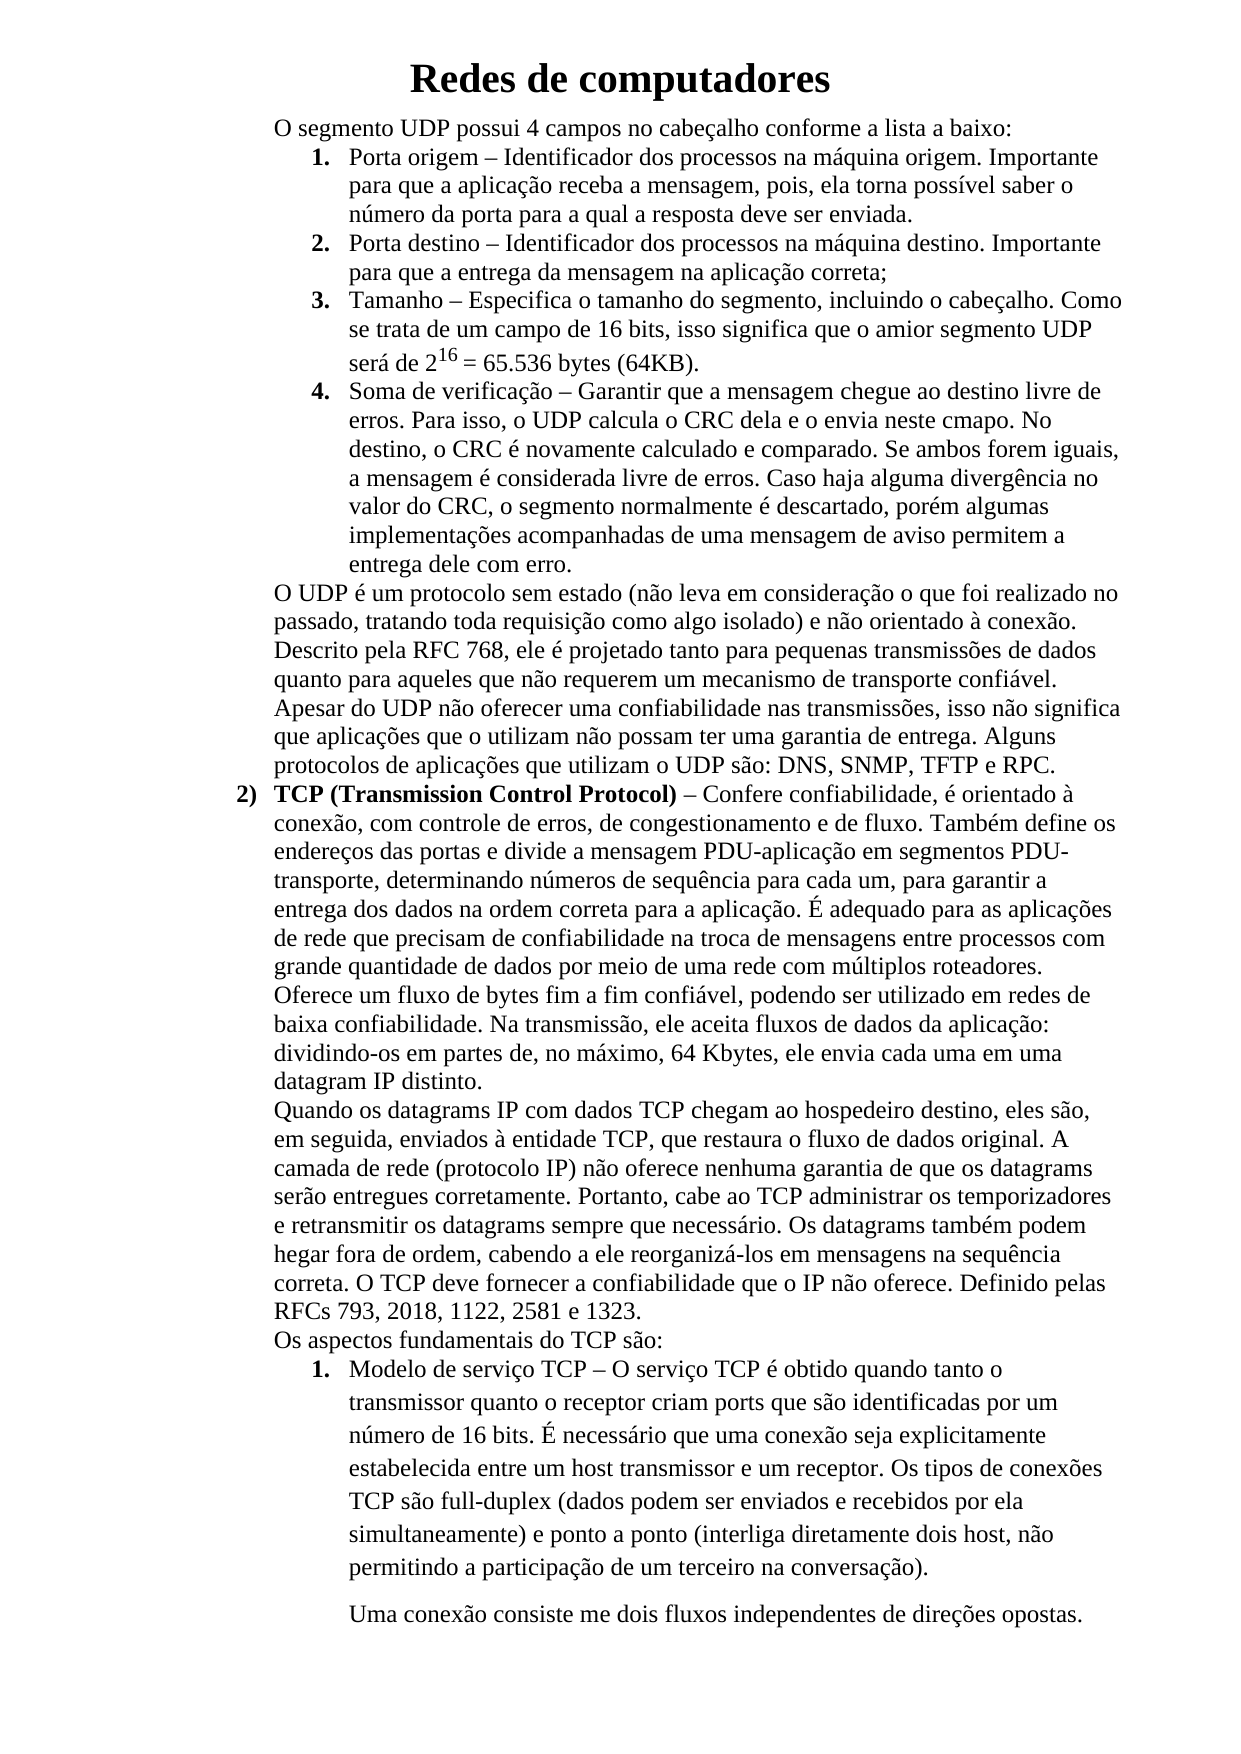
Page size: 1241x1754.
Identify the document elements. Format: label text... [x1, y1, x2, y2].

list Modelo de serviço TCP – O serviço TCP é obtido quando tanto o transmissor quanto o receptor criam ports que são identificadas por um número de 16 bits. É necessário que uma conexão seja explicitamente estabelecida entre um host transmissor e um receptor. Os tipos de conexões TCP são full-duplex (dados podem ser enviados e recebidos por ela simultaneamente) e ponto a ponto (interliga diretamente dois host, não permitindo a participação de um terceiro na conversação). [311, 1354, 1122, 1581]
list Porta destino – Identificador dos processos na máquina destino. Importante para que a entrega da mensagem na aplicação correta; [311, 228, 1122, 285]
list Tamanho – Especifica o tamanho do segmento, incluindo o cabeçalho. Como se trata de um campo de 16 bits, isso significa que o amior segmento UDP será de 216 = 65.536 bytes (64KB). [311, 285, 1122, 376]
list TCP (Transmission Control Protocol) – Confere confiabilidade, é orientado à conexão, com controle de erros, de congestionamento e de fluxo. Também define os endereços das portas e divide a mensagem PDU-aplicação em segmentos PDU-transporte, determinando números de sequência para cada um, para garantir a entrega dos dados na ordem correta para a aplicação. É adequado para as aplicações de rede que precisam de confiabilidade na troca de mensagens entre processos com grande quantidade de dados por meio de uma rede com múltiplos roteadores. [236, 779, 1122, 980]
list O segmento UDP possui 4 campos no cabeçalho conforme a lista a baixo: [236, 113, 1122, 142]
list Quando os datagrams IP com dados TCP chegam ao hospedeiro destino, eles são, em seguida, enviados à entidade TCP, que restaura o fluxo de dados original. A camada de rede (protocolo IP) não oferece nenhuma garantia de que os datagrams serão entregues corretamente. Portanto, cabe ao TCP administrar os temporizadores e retransmitir os datagrams sempre que necessário. Os datagrams também podem hegar fora de ordem, cabendo a ele reorganizá-los em mensagens na sequência correta. O TCP deve fornecer a confiabilidade que o IP não oferece. Definido pelas RFCs 793, 2018, 1122, 2581 e 1323. [236, 1095, 1122, 1325]
text O UDP é um protocolo sem estado (não leva em consideração o que foi realizado no passado, tratando toda requisição como algo isolado) e não orientado à conexão. Descrito pela RFC 768, ele é projetado tanto para pequenas transmissões de dados quanto para aqueles que não requerem um mecanismo de transporte confiável. [118, 578, 1122, 693]
list Os aspectos fundamentais do TCP são: [236, 1325, 1122, 1354]
text Apesar do UDP não oferecer uma confiabilidade nas transmissões, isso não significa que aplicações que o utilizam não possam ter uma garantia de entrega. Alguns protocolos de aplicações que utilizam o UDP são: DNS, SNMP, TFTP e RPC. [118, 693, 1122, 779]
list Soma de verificação – Garantir que a mensagem chegue ao destino livre de erros. Para isso, o UDP calcula o CRC dela e o envia neste cmapo. No destino, o CRC é novamente calculado e comparado. Se ambos forem iguais, a mensagem é considerada livre de erros. Caso haja alguma divergência no valor do CRC, o segmento normalmente é descartado, porém algumas implementações acompanhadas de uma mensagem de aviso permitem a entrega dele com erro. [311, 376, 1122, 578]
list Oferece um fluxo de bytes fim a fim confiável, podendo ser utilizado em redes de baixa confiabilidade. Na transmissão, ele aceita fluxos de dados da aplicação: dividindo-os em partes de, no máximo, 64 Kbytes, ele envia cada uma em uma datagram IP distinto. [236, 980, 1122, 1095]
list Porta origem – Identificador dos processos na máquina origem. Importante para que a aplicação receba a mensagem, pois, ela torna possível saber o número da porta para a qual a resposta deve ser enviada. [311, 142, 1122, 228]
list Uma conexão consiste me dois fluxos independentes de direções opostas. [311, 1599, 1122, 1628]
